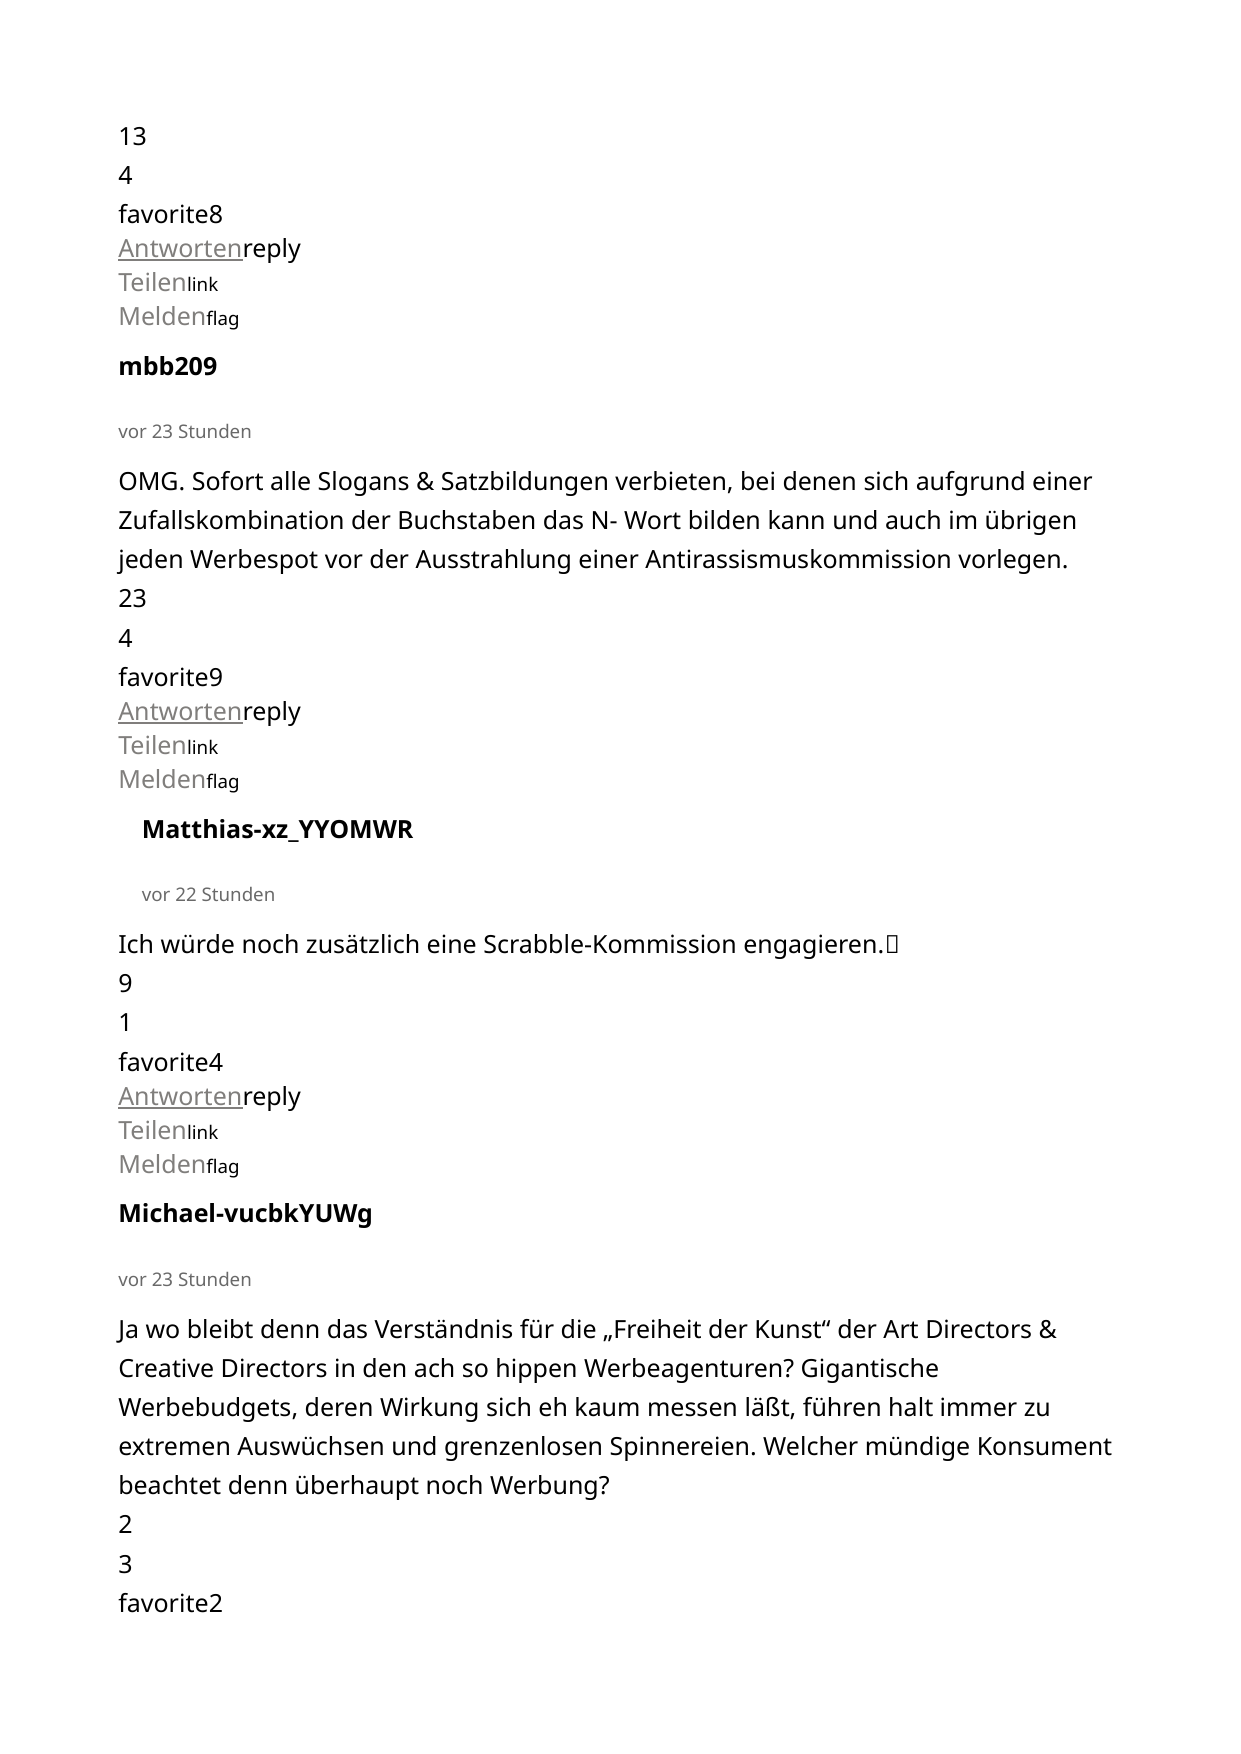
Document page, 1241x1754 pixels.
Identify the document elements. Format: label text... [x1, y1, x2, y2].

text favorite4 [118, 1044, 1122, 1078]
text 3 [118, 1546, 1122, 1580]
text Teilenlink [118, 1112, 1122, 1146]
text 9 [118, 966, 1122, 1000]
text 13 [118, 118, 1122, 152]
text Meldenflag [118, 1146, 1122, 1180]
text 2 [118, 1507, 1122, 1541]
text Meldenflag [118, 299, 1122, 333]
text Ja wo bleibt denn das Verständnis für die „Freiheit der Kunst“ der Art Directors & Creative Directors in den ach so hippen Werbeagenturen? Gigantische Werbebudgets, deren Wirkung sich eh kaum messen läßt, führen halt immer zu extremen Auswüchsen und grenzenlosen Spinnereien. Welcher mündige Konsument beachtet denn überhaupt noch Werbung? [118, 1311, 1122, 1502]
text OMG. Sofort alle Slogans & Satzbildungen verbieten, bei denen sich aufgrund einer Zufallskombination der Buchstaben das N- Wort bilden kann und auch im übrigen jeden Werbespot vor der Ausstrahlung einer Antirassismuskommission vorlegen. [118, 464, 1122, 576]
text 4 [118, 157, 1122, 191]
text Teilenlink [118, 264, 1122, 299]
text mbb209 [118, 348, 1114, 382]
text Michael-vucbkYUWg [118, 1196, 1114, 1230]
text 23 [118, 581, 1122, 615]
text Antwortenreply [118, 1078, 1122, 1112]
text favorite9 [118, 659, 1122, 693]
text favorite8 [118, 196, 1122, 231]
text Antwortenreply [118, 693, 1122, 728]
text Meldenflag [118, 762, 1122, 796]
text vor 22 Stunden [142, 882, 1117, 907]
text Teilenlink [118, 728, 1122, 762]
text 4 [118, 620, 1122, 654]
text Matthias-xz_YYOMWR [142, 811, 1114, 845]
text vor 23 Stunden [118, 1266, 1117, 1292]
text Antwortenreply [118, 231, 1122, 264]
text vor 23 Stunden [118, 419, 1117, 444]
text 1 [118, 1005, 1122, 1039]
text Ich würde noch zusätzlich eine Scrabble-Kommission engagieren.🤥 [118, 927, 1122, 961]
text favorite2 [118, 1586, 1122, 1619]
